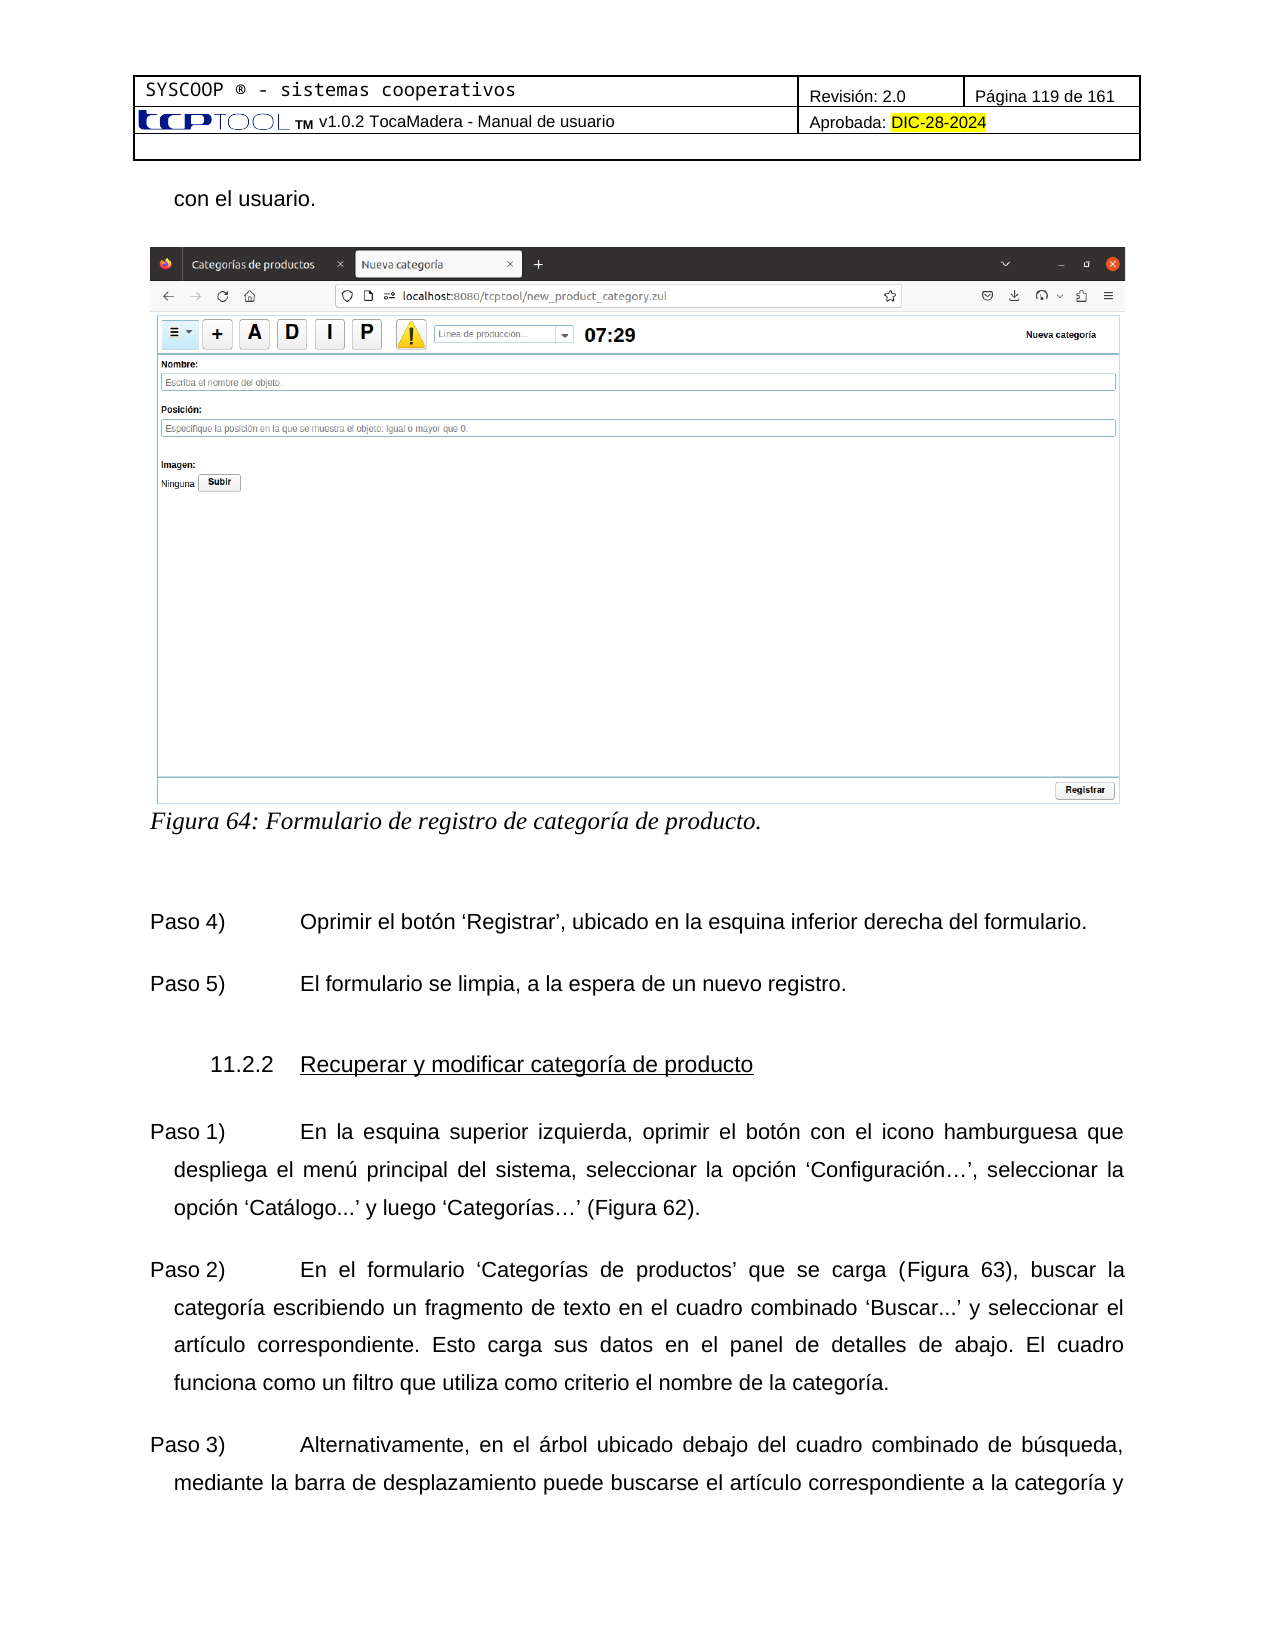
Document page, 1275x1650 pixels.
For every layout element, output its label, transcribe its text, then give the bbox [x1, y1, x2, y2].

list El formulario se limpia, a la espera de un nuevo registro. [150, 971, 1125, 996]
list En la esquina superior izquierda, oprimir el botón con el icono hamburguesa que despliega el menú principal del sistema, seleccionar la opción ‘Configuración…’, seleccionar la opción ‘Catálogo...’ y luego ‘Categorías…’ (Figura 62). [150, 1119, 1125, 1220]
text Figura 64: Formulario de registro de categoría de producto. [150, 807, 1125, 835]
picture [150, 247, 1125, 807]
subtitle Recuperar y modificar categoría de producto [210, 1051, 1125, 1077]
picture [138, 110, 290, 130]
list Alternativamente, en el árbol ubicado debajo del cuadro combinado de búsqueda, mediante la barra de desplazamiento puede buscarse el artículo correspondiente a la categoría y [150, 1432, 1125, 1495]
list En el formulario ‘Categorías de productos’ que se carga (Figura 63), buscar la categoría escribiendo un fragmento de texto en el cuadro combinado ‘Buscar...’ y seleccionar el artículo correspondiente. Esto carga sus datos en el panel de detalles de abajo. El cuadro funciona como un filtro que utiliza como criterio el nombre de la categoría. [150, 1257, 1125, 1395]
list Oprimir el botón ‘Registrar’, ubicado en la esquina inferior derecha del formulario. [150, 909, 1125, 934]
list con el usuario. [150, 186, 1125, 211]
